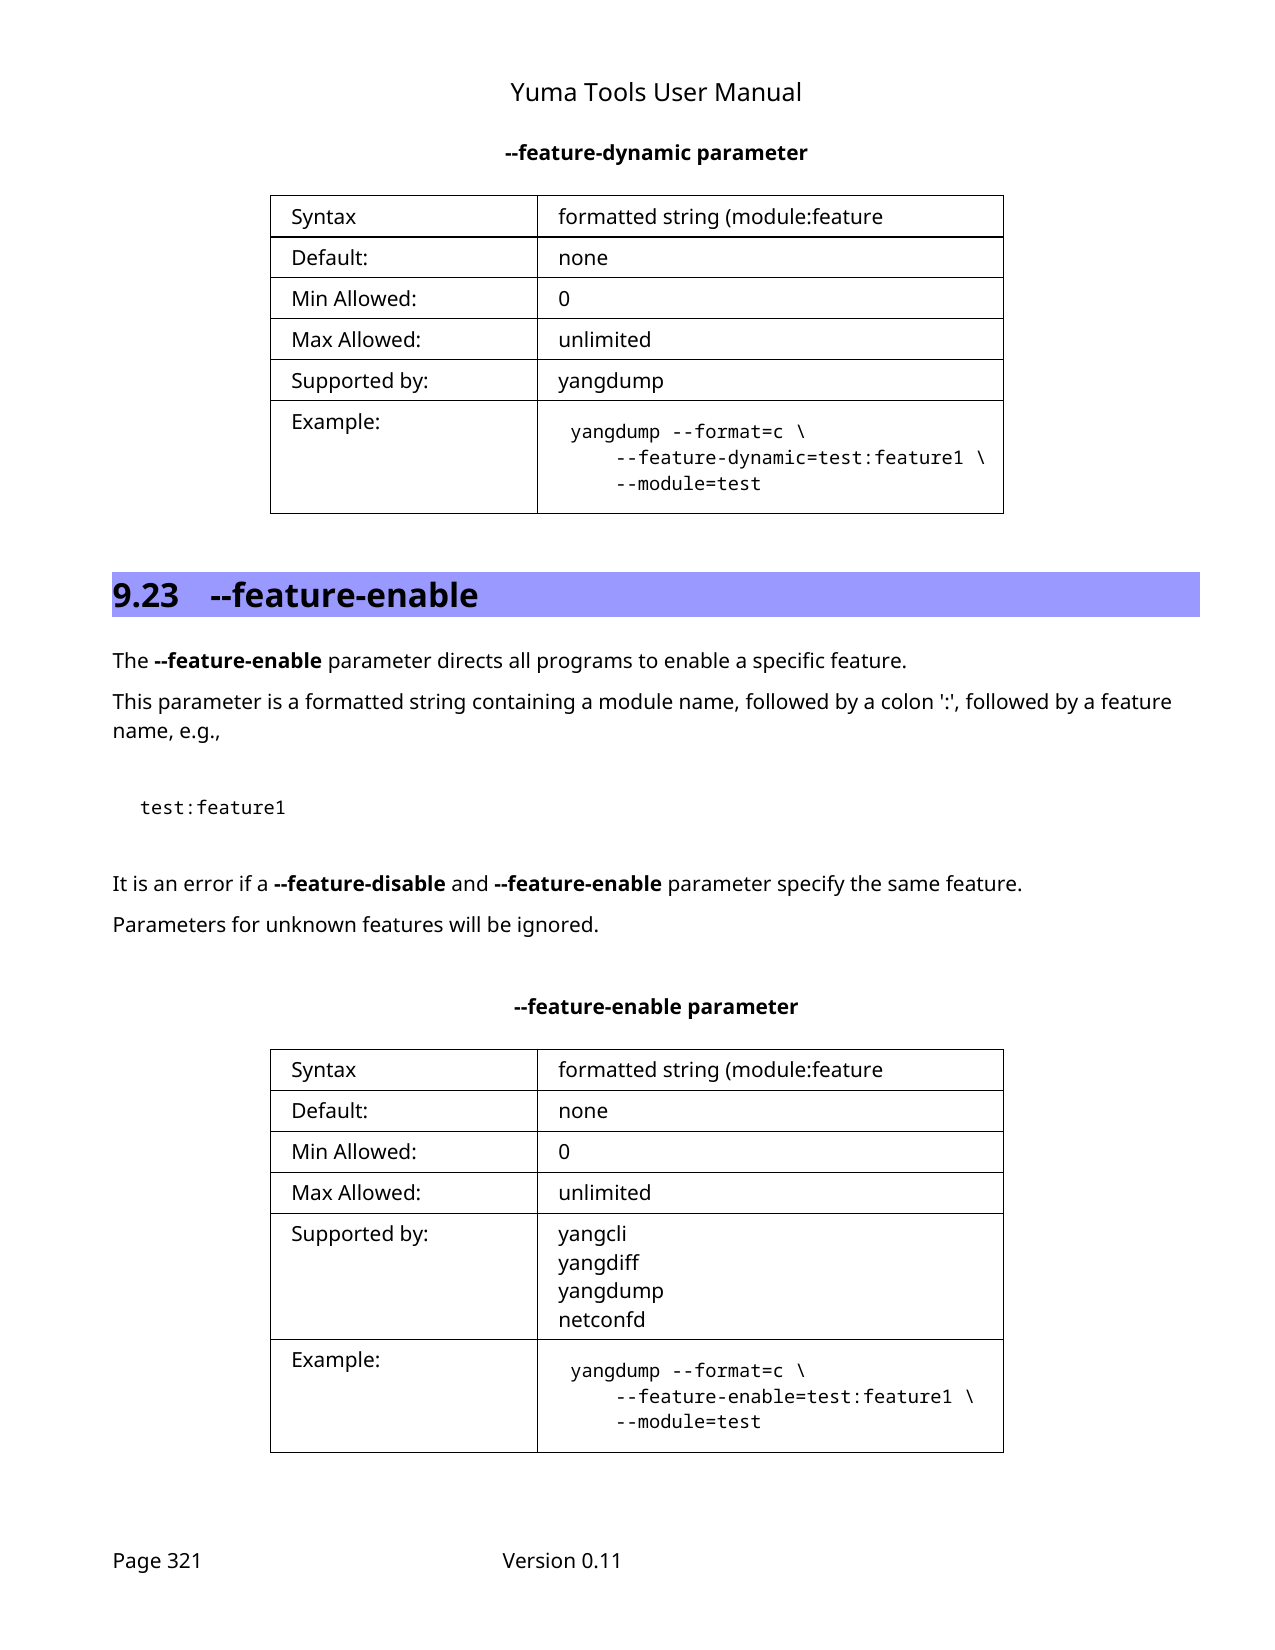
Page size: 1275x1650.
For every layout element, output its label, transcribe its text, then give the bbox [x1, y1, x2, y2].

table_cell Default: [271, 1091, 537, 1131]
table_cell yangdump --format=c \ --feature-dynamic=test:feature1 \ --module=test [538, 401, 1003, 513]
table_cell Max Allowed: [271, 1173, 537, 1213]
table_cell unlimited [538, 1173, 1003, 1213]
table_cell unlimited [538, 319, 1003, 359]
table_cell yangdump [538, 360, 1003, 400]
table_cell Min Allowed: [271, 1132, 537, 1172]
text This parameter is a formatted string containing a module name, followed by a colon ':', followed by a feature name, e.g., [112, 687, 1200, 744]
subtitle --feature-enable parameter [127, 992, 1185, 1020]
table_cell 0 [538, 278, 1003, 318]
table_header formatted string (module:feature [538, 196, 1003, 236]
table_cell Max Allowed: [271, 319, 537, 359]
table_cell Supported by: [271, 1214, 537, 1339]
table_cell none [538, 1091, 1003, 1131]
table_cell Example: [271, 1340, 537, 1452]
table_cell none [538, 238, 1003, 277]
table_cell yangdump --format=c \ --feature-enable=test:feature1 \ --module=test [538, 1340, 1003, 1452]
table_cell Supported by: [271, 360, 537, 400]
subtitle --feature-enable [112, 572, 1200, 617]
text It is an error if a --feature-disable and --feature-enable parameter specify the same feature. [112, 869, 1200, 898]
text test:feature1 [139, 794, 1200, 820]
text The --feature-enable parameter directs all programs to enable a specific feature. [112, 646, 1200, 675]
table_cell Min Allowed: [271, 278, 537, 318]
table_cell Default: [271, 238, 537, 277]
table_header formatted string (module:feature [538, 1050, 1003, 1090]
table_cell yangcli yangdiff yangdump netconfd [538, 1214, 1003, 1339]
table_cell Example: [271, 401, 537, 513]
text Parameters for unknown features will be ignored. [112, 910, 1200, 938]
table_cell 0 [538, 1132, 1003, 1172]
subtitle --feature-dynamic parameter [127, 138, 1185, 167]
table_header Syntax [271, 1050, 537, 1090]
table_header Syntax [271, 196, 537, 236]
